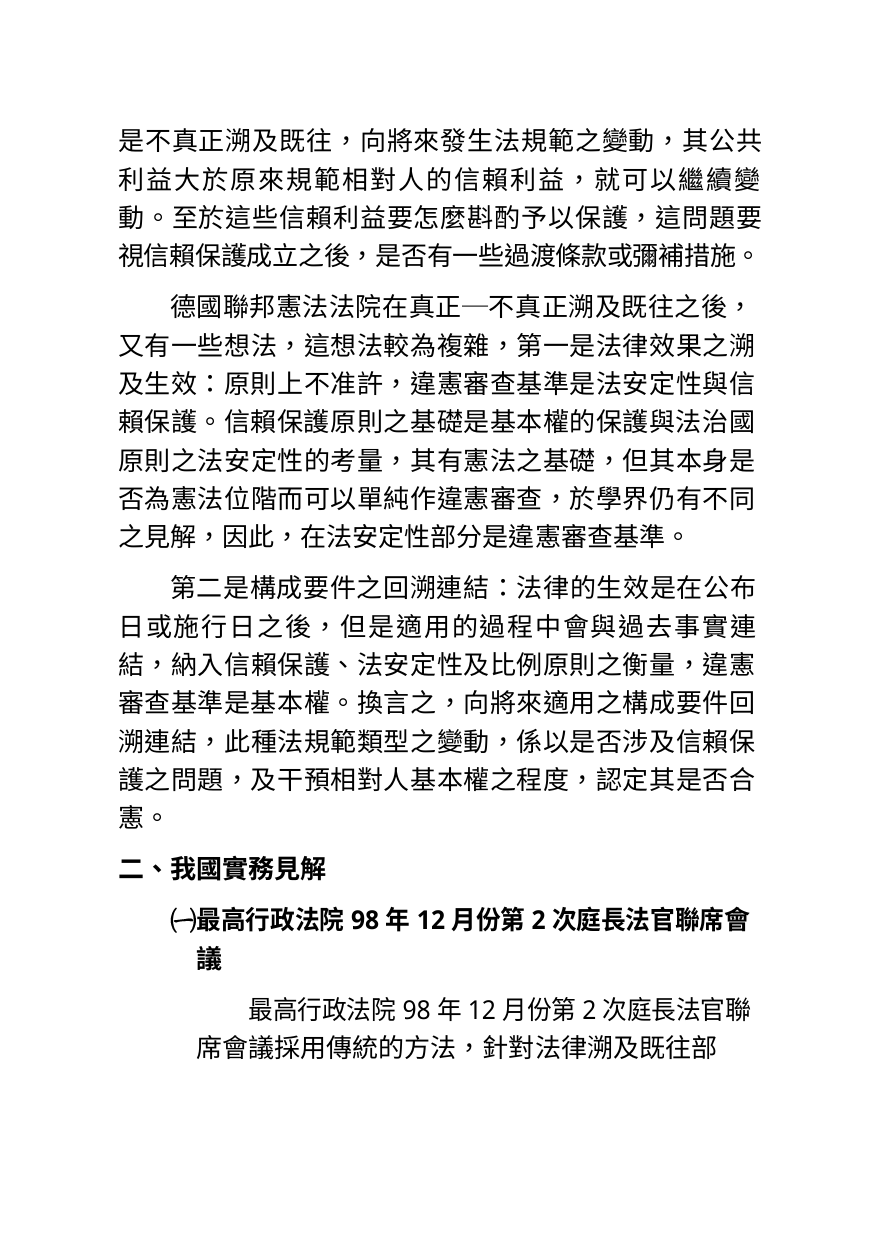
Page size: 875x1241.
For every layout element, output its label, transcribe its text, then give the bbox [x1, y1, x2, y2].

text 最高行政法院 98 年 12 月份第 2 次庭長法官聯席會議採用傳統的方法，針對法律溯及既往部 [196, 992, 756, 1066]
text 第二是構成要件之回溯連結：法律的生效是在公布日或施行日之後，但是適用的過程中會與過去事實連結，納入信賴保護、法安定性及比例原則之衡量，違憲審查基準是基本權。換言之，向將來適用之構成要件回溯連結，此種法規範類型之變動，係以是否涉及信賴保護之問題，及干預相對人基本權之程度，認定其是否合憲。 [118, 570, 757, 835]
text 最高行政法院 98 年 12 月份第 2 次庭長法官聯席會議 [196, 902, 756, 976]
subtitle 二、我國實務見解 [118, 851, 793, 886]
picture [170, 907, 196, 934]
text 德國聯邦憲法法院在真正─不真正溯及既往之後， 又有一些想法，這想法較為複雜，第一是法律效果之溯及生效：原則上不准許，違憲審查基準是法安定性與信賴保護。信賴保護原則之基礎是基本權的保護與法治國原則之法安定性的考量，其有憲法之基礎，但其本身是否為憲法位階而可以單純作違憲審查，於學界仍有不同之見解，因此，在法安定性部分是違憲審查基準。 [118, 289, 755, 554]
text 是不真正溯及既往，向將來發生法規範之變動，其公共利益大於原來規範相對人的信賴利益，就可以繼續變動。至於這些信賴利益要怎麼斟酌予以保護，這問題要視信賴保護成立之後，是否有一些過渡條款或彌補措施。 [118, 123, 762, 273]
